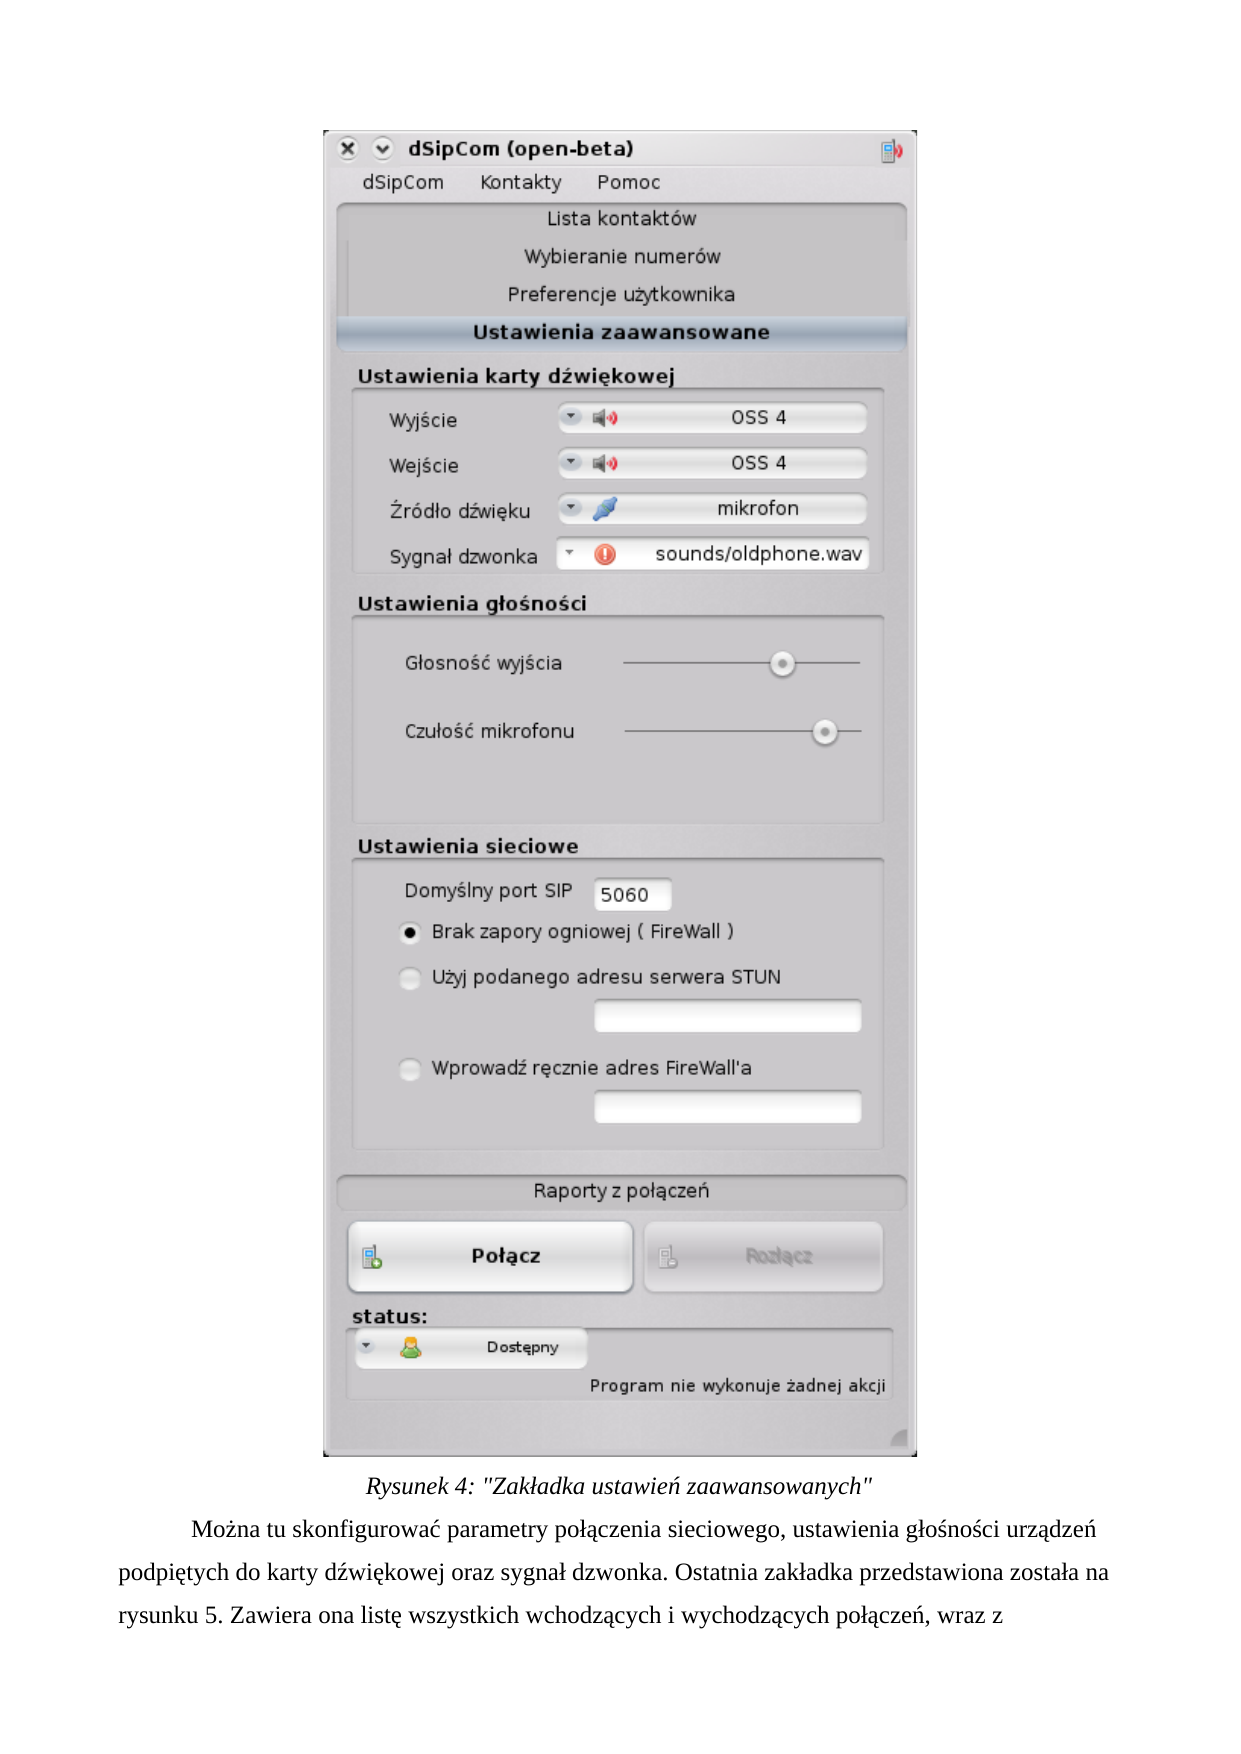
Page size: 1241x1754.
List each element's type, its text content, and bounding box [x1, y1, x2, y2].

text Rysunek 4: "Zakładka ustawień zaawansowanych" [323, 1457, 917, 1499]
picture [323, 130, 918, 1457]
text Można tu skonfigurować parametry połączenia sieciowego, ustawienia głośności urządzeń podpiętych do karty dźwiękowej oraz sygnał dzwonka. Ostatnia zakładka przedstawiona została na rysunku 5. Zawiera ona listę wszystkich wchodzących i wychodzących połączeń, wraz z [118, 118, 1122, 1629]
